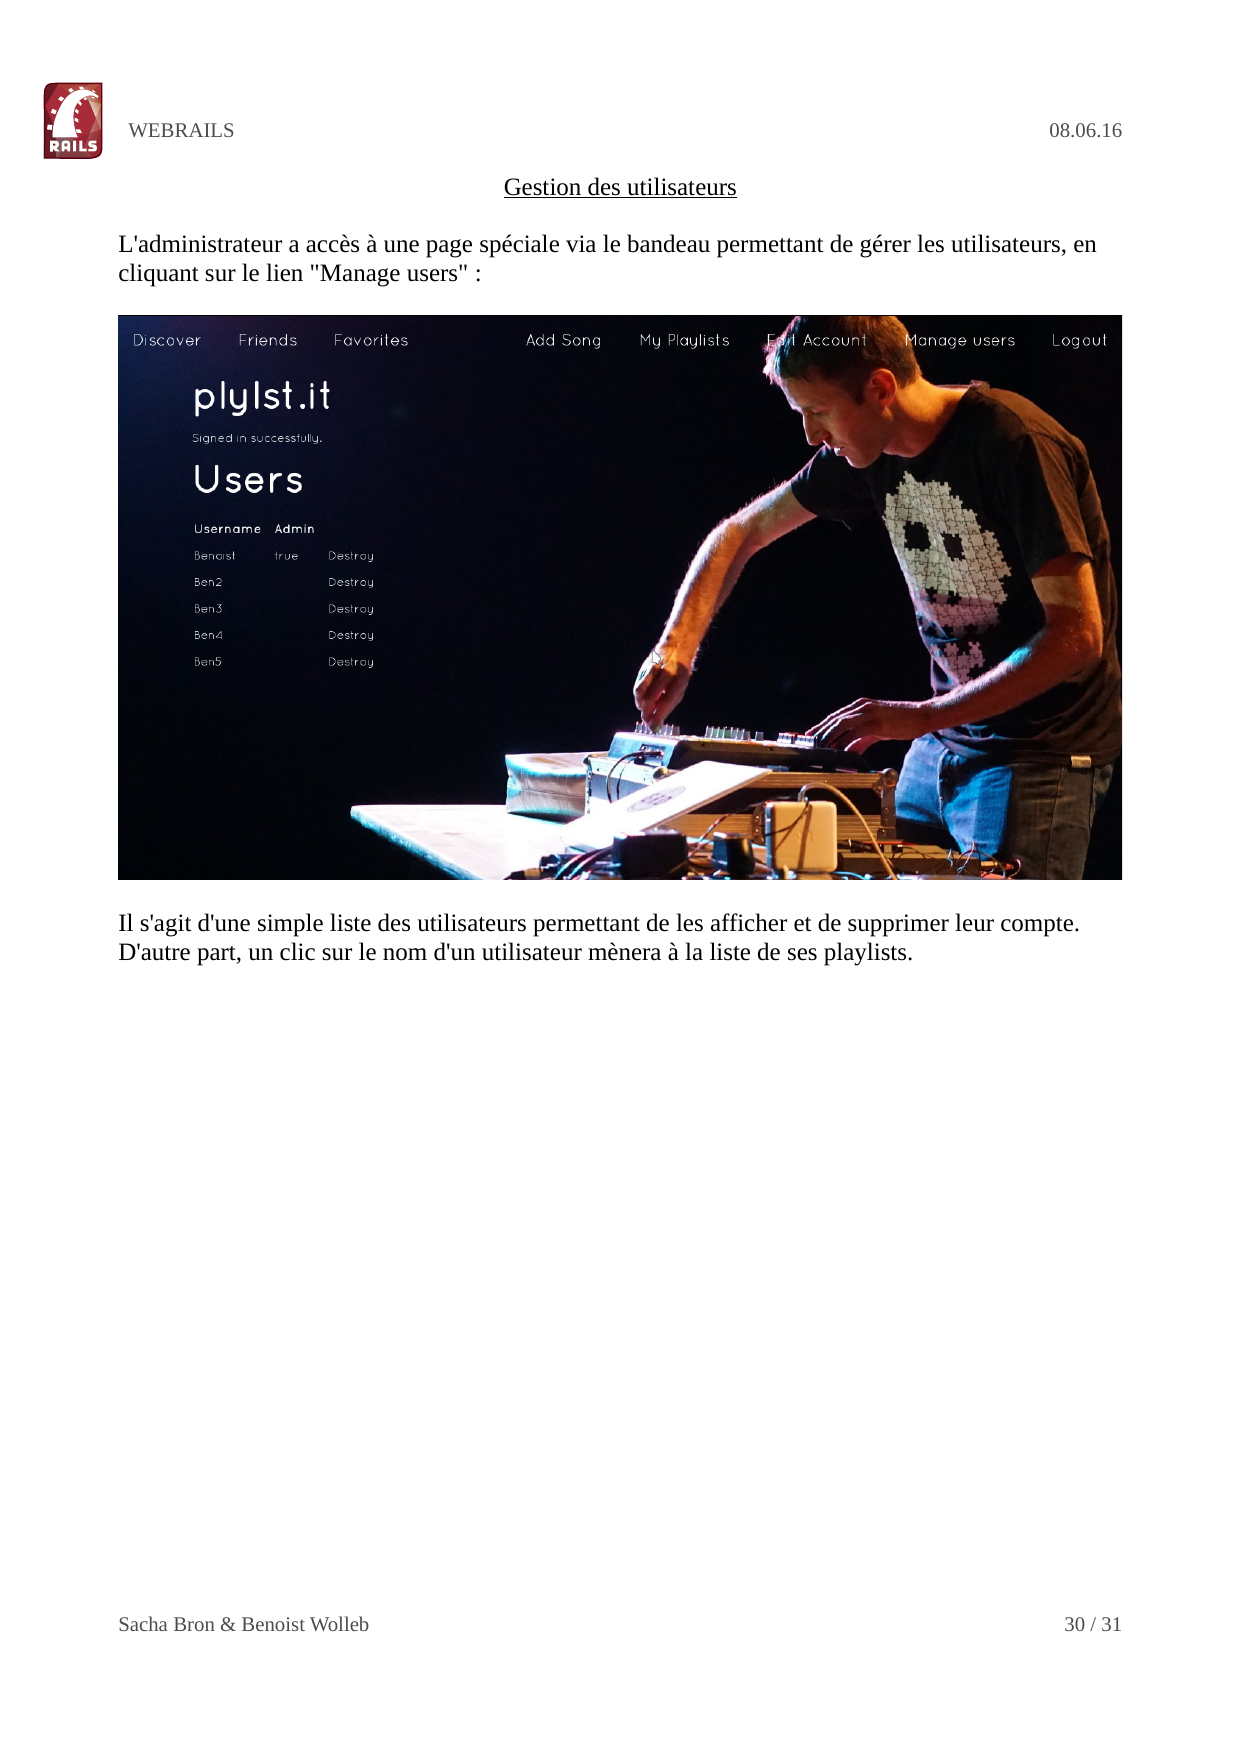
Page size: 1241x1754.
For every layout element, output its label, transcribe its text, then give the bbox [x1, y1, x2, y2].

picture [118, 315, 1123, 880]
text Il s'agit d'une simple liste des utilisateurs permettant de les afficher et de supprimer leur compte. D'autre part, un clic sur le nom d'un utilisateur mènera à la liste de ses playlists. [118, 908, 1122, 966]
subtitle Gestion des utilisateurs [118, 172, 1122, 200]
text L'administrateur a accès à une page spéciale via le bandeau permettant de gérer les utilisateurs, en cliquant sur le lien "Manage users" : [118, 229, 1122, 287]
